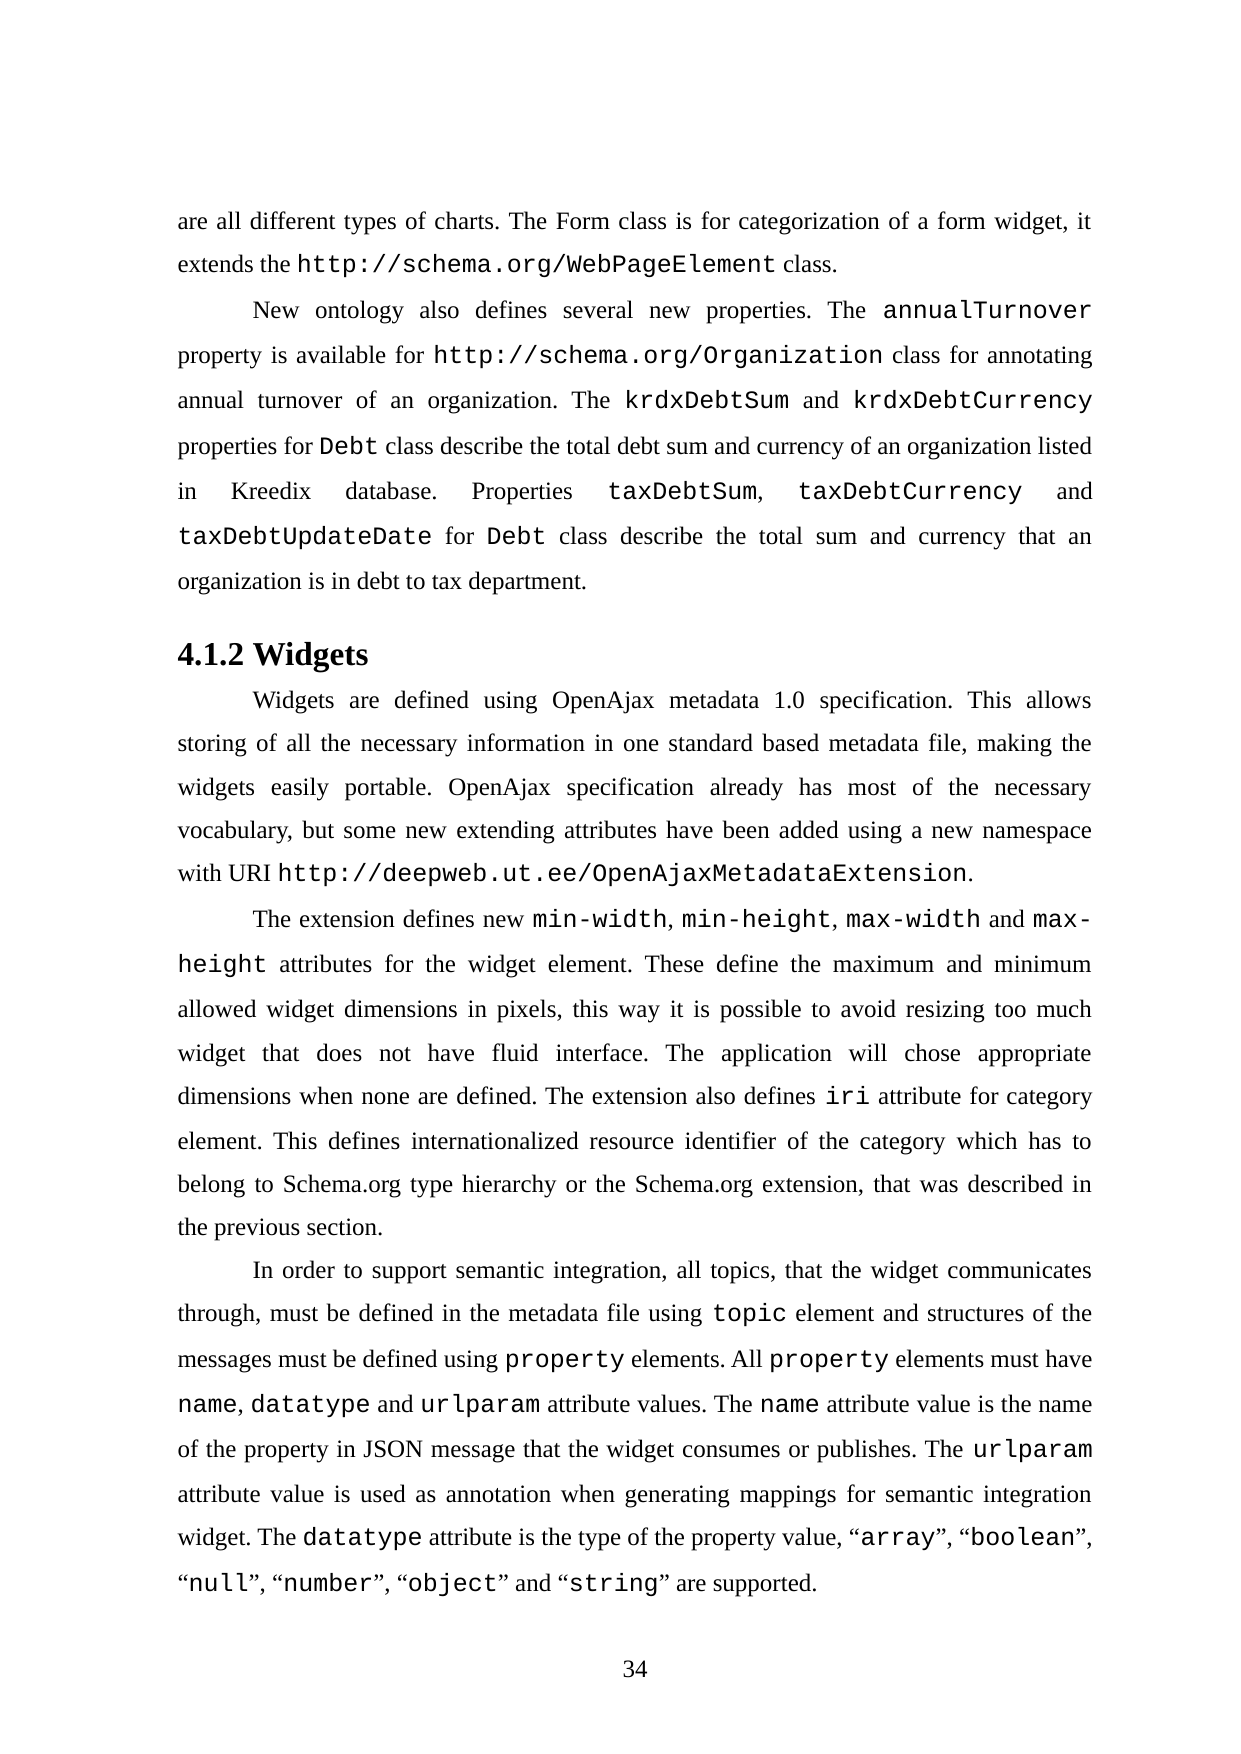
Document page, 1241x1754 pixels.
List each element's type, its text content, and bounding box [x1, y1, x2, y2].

text The extension defines new min-width, min-height, max-width and max-height attributes for the widget element. These define the maximum and minimum allowed widget dimensions in pixels, this way it is possible to avoid resizing too much widget that does not have fluid interface. The application will chose appropriate dimensions when none are defined. The extension also defines iri attribute for category element. This defines internationalized resource identifier of the category which has to belong to Schema.org type hierarchy or the Schema.org extension, that was described in the previous section. [177, 904, 1093, 1241]
subtitle Widgets [177, 634, 1093, 673]
text New ontology also defines several new properties. The annualTurnover property is available for http://schema.org/Organization class for annotating annual turnover of an organization. The krdxDebtSum and krdxDebtCurrency properties for Debt class describe the total debt sum and currency of an organization listed in Kreedix database. Properties taxDebtSum, taxDebtCurrency and taxDebtUpdateDate for Debt class describe the total sum and currency that an organization is in debt to tax department. [177, 295, 1093, 595]
text are all different types of charts. The Form class is for categorization of a form widget, it extends the http://schema.org/WebPageElement class. [177, 206, 1093, 280]
text Widgets are defined using OpenAjax metadata 1.0 specification. This allows storing of all the necessary information in one standard based metadata file, making the widgets easily portable. OpenAjax specification already has most of the necessary vocabulary, but some new extending attributes have been added using a new namespace with URI http://deepweb.ut.ee/OpenAjaxMetadataExtension. [177, 685, 1093, 889]
text In order to support semantic integration, all topics, that the widget communicates through, must be defined in the metadata file using topic element and structures of the messages must be defined using property elements. All property elements must have name, datatype and urlparam attribute values. The name attribute value is the name of the property in JSON message that the widget consumes or publishes. The urlparam attribute value is used as annotation when generating mappings for semantic integration widget. The datatype attribute is the type of the property value, “array”, “boolean”, “null”, “number”, “object” and “string” are supported. [177, 1255, 1093, 1598]
